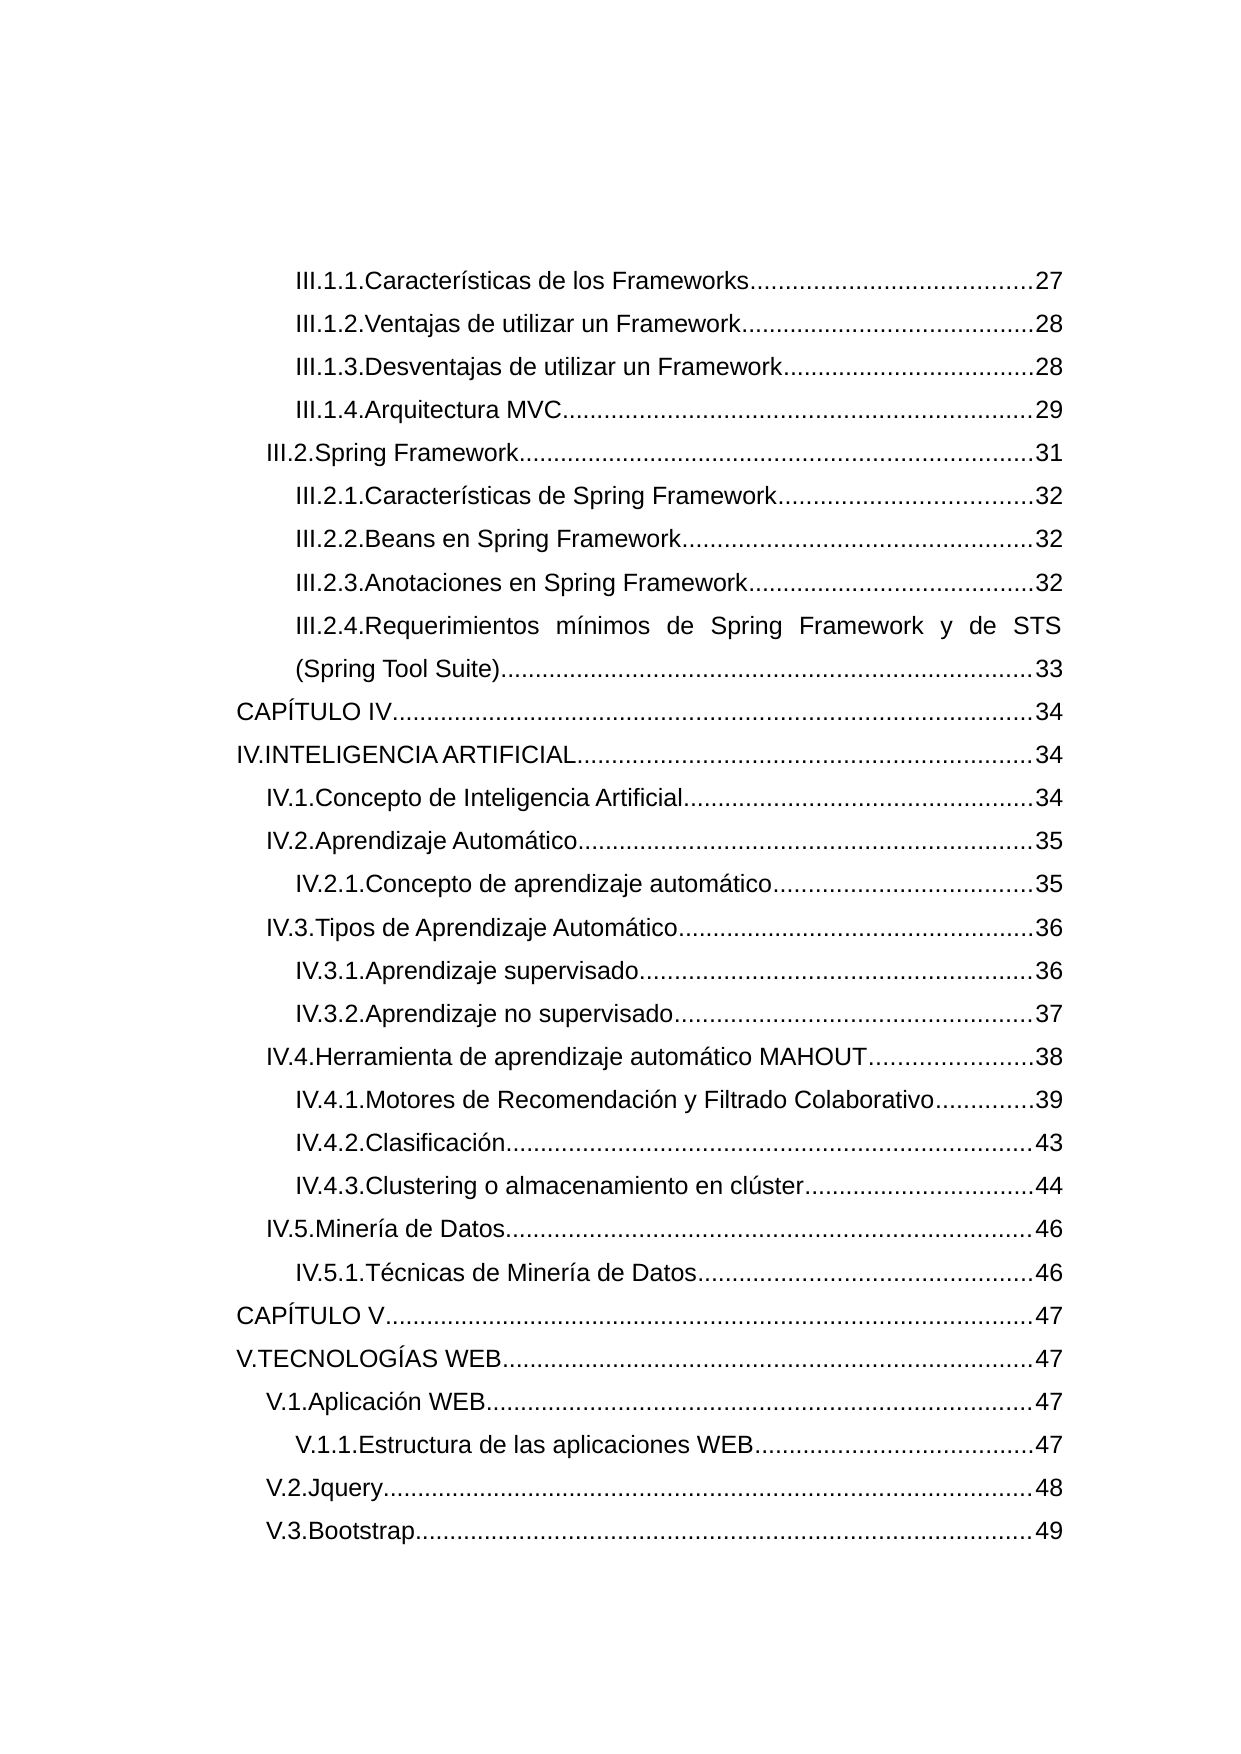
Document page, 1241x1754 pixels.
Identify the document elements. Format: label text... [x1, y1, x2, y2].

text IV.INTELIGENCIA ARTIFICIAL 34 [236, 740, 1063, 769]
text IV.3.Tipos de Aprendizaje Automático 36 [266, 913, 1063, 941]
text CAPÍTULO V 47 [236, 1301, 1063, 1329]
text IV.5.Minería de Datos 46 [266, 1214, 1063, 1243]
text V.1.1.Estructura de las aplicaciones WEB 47 [295, 1430, 1063, 1459]
text IV.4.2.Clasificación 43 [295, 1128, 1063, 1157]
text IV.5.1.Técnicas de Minería de Datos 46 [295, 1258, 1063, 1286]
text IV.1.Concepto de Inteligencia Artificial 34 [266, 783, 1063, 812]
text III.1.2.Ventajas de utilizar un Framework 28 [295, 309, 1063, 338]
text III.2.4.Requerimientos mínimos de Spring Framework y de STS (Spring Tool Suite) 33 [295, 611, 1063, 683]
text V.TECNOLOGÍAS WEB 47 [236, 1344, 1063, 1373]
text III.2.3.Anotaciones en Spring Framework 32 [295, 568, 1063, 596]
text IV.4.1.Motores de Recomendación y Filtrado Colaborativo 39 [295, 1085, 1063, 1114]
text V.2.Jquery 48 [266, 1473, 1063, 1502]
text IV.2.1.Concepto de aprendizaje automático 35 [295, 869, 1063, 898]
text III.2.Spring Framework 31 [266, 438, 1063, 467]
text IV.4.Herramienta de aprendizaje automático MAHOUT 38 [266, 1042, 1063, 1071]
text IV.3.2.Aprendizaje no supervisado 37 [295, 999, 1063, 1028]
text III.1.3.Desventajas de utilizar un Framework 28 [295, 352, 1063, 381]
text IV.2.Aprendizaje Automático 35 [266, 826, 1063, 855]
text V.3.Bootstrap 49 [266, 1516, 1063, 1545]
text III.1.1.Características de los Frameworks 27 [295, 266, 1063, 294]
text III.1.4.Arquitectura MVC 29 [295, 395, 1063, 424]
text IV.4.3.Clustering o almacenamiento en clúster 44 [295, 1171, 1063, 1200]
text IV.3.1.Aprendizaje supervisado 36 [295, 956, 1063, 984]
text III.2.1.Características de Spring Framework 32 [295, 481, 1063, 510]
text CAPÍTULO IV 34 [236, 697, 1063, 726]
text III.2.2.Beans en Spring Framework 32 [295, 524, 1063, 553]
text V.1.Aplicación WEB 47 [266, 1387, 1063, 1416]
